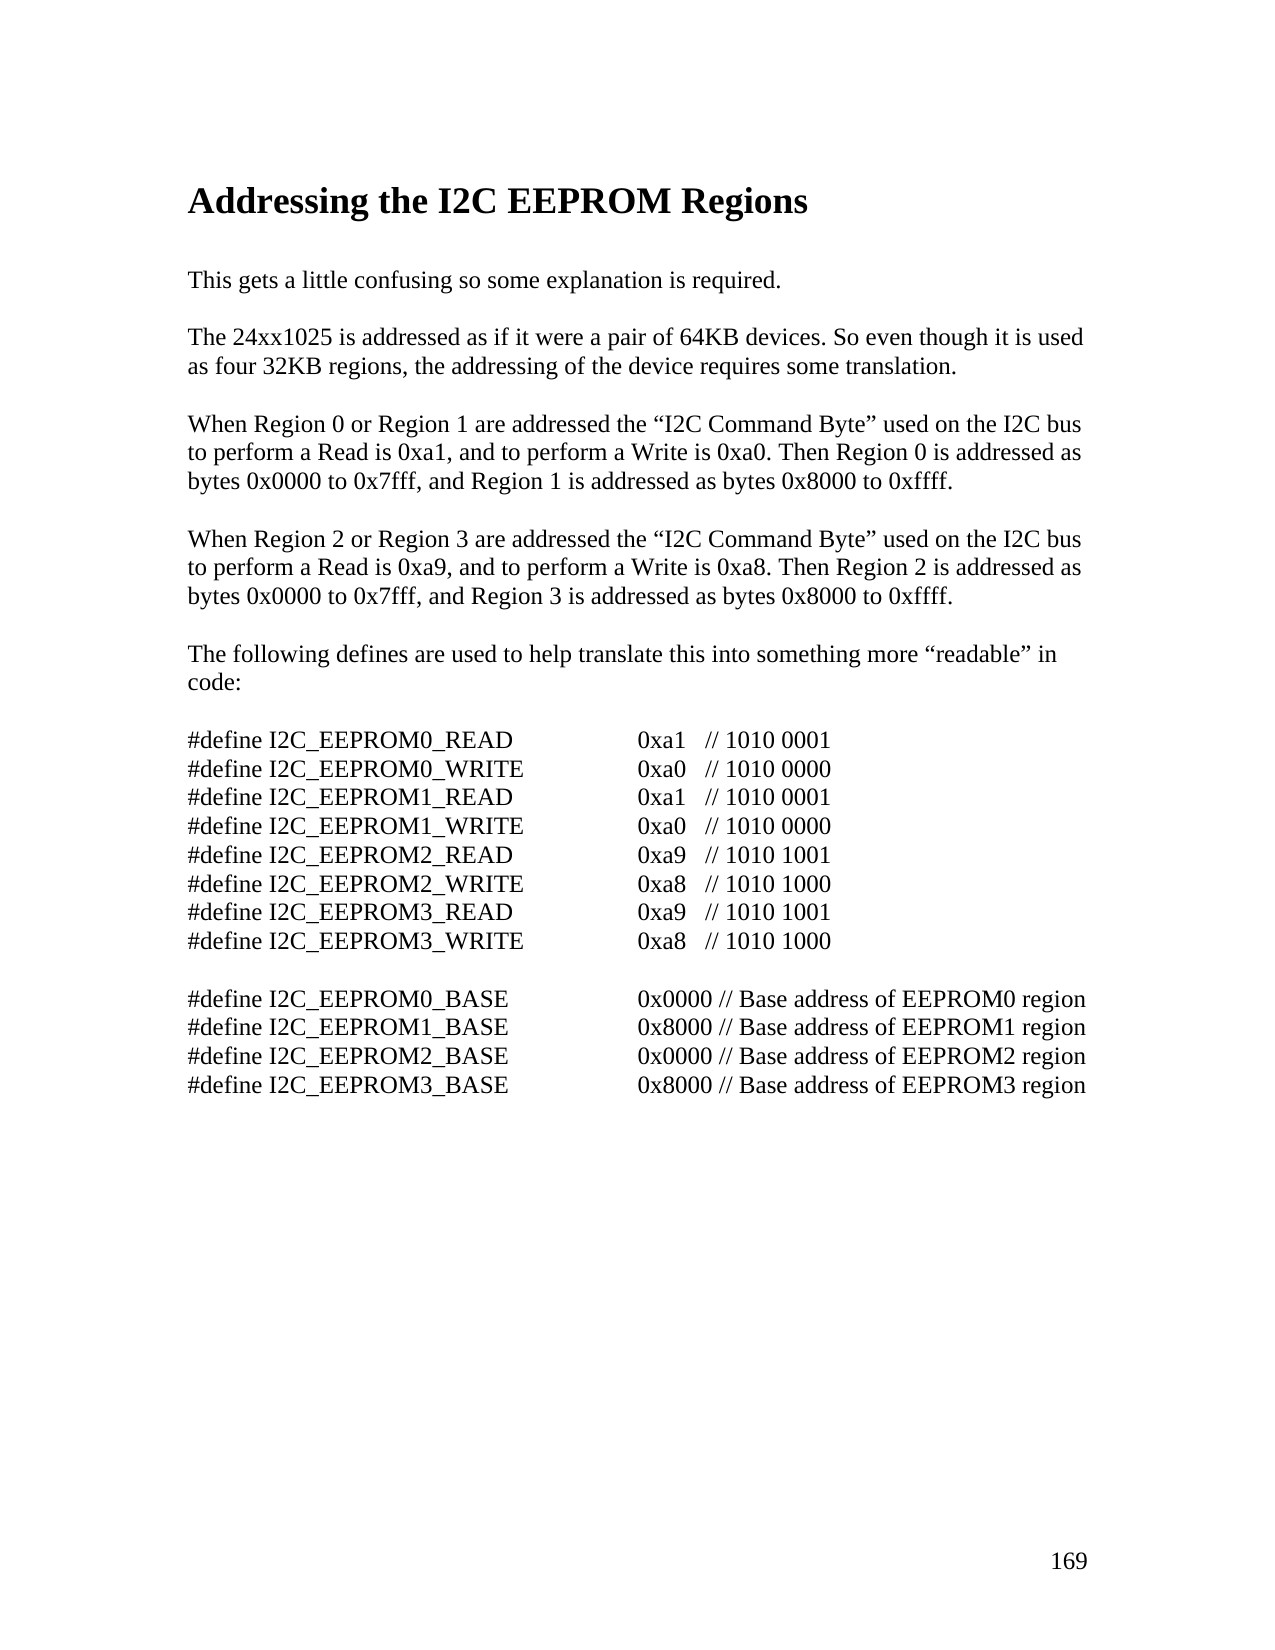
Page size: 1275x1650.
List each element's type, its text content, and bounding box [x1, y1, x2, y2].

text #define I2C_EEPROM3_WRITE 0xa8 // 1010 1000 [187, 926, 1087, 955]
text #define I2C_EEPROM0_BASE 0x0000 // Base address of EEPROM0 region [187, 984, 1087, 1012]
text The following defines are used to help translate this into something more “readable” in code: [187, 639, 1087, 696]
text #define I2C_EEPROM0_READ 0xa1 // 1010 0001 [187, 725, 1087, 754]
text #define I2C_EEPROM2_WRITE 0xa8 // 1010 1000 [187, 869, 1087, 897]
text #define I2C_EEPROM2_BASE 0x0000 // Base address of EEPROM2 region [187, 1041, 1087, 1070]
text The 24xx1025 is addressed as if it were a pair of 64KB devices. So even though it is used as four 32KB regions, the addressing of the device requires some translation. [187, 322, 1087, 380]
text #define I2C_EEPROM1_WRITE 0xa0 // 1010 0000 [187, 811, 1087, 840]
text #define I2C_EEPROM2_READ 0xa9 // 1010 1001 [187, 840, 1087, 869]
text Addressing the I2C EEPROM Regions [187, 179, 1087, 222]
text #define I2C_EEPROM1_BASE 0x8000 // Base address of EEPROM1 region [187, 1012, 1087, 1041]
text This gets a little confusing so some explanation is required. [187, 265, 1087, 294]
text #define I2C_EEPROM0_WRITE 0xa0 // 1010 0000 [187, 754, 1087, 782]
text When Region 2 or Region 3 are addressed the “I2C Command Byte” used on the I2C bus to perform a Read is 0xa9, and to perform a Write is 0xa8. Then Region 2 is addressed as bytes 0x0000 to 0x7fff, and Region 3 is addressed as bytes 0x8000 to 0xffff. [187, 524, 1087, 610]
text When Region 0 or Region 1 are addressed the “I2C Command Byte” used on the I2C bus to perform a Read is 0xa1, and to perform a Write is 0xa0. Then Region 0 is addressed as bytes 0x0000 to 0x7fff, and Region 1 is addressed as bytes 0x8000 to 0xffff. [187, 409, 1087, 495]
text #define I2C_EEPROM3_BASE 0x8000 // Base address of EEPROM3 region [187, 1070, 1087, 1099]
text #define I2C_EEPROM3_READ 0xa9 // 1010 1001 [187, 897, 1087, 926]
text #define I2C_EEPROM1_READ 0xa1 // 1010 0001 [187, 782, 1087, 811]
